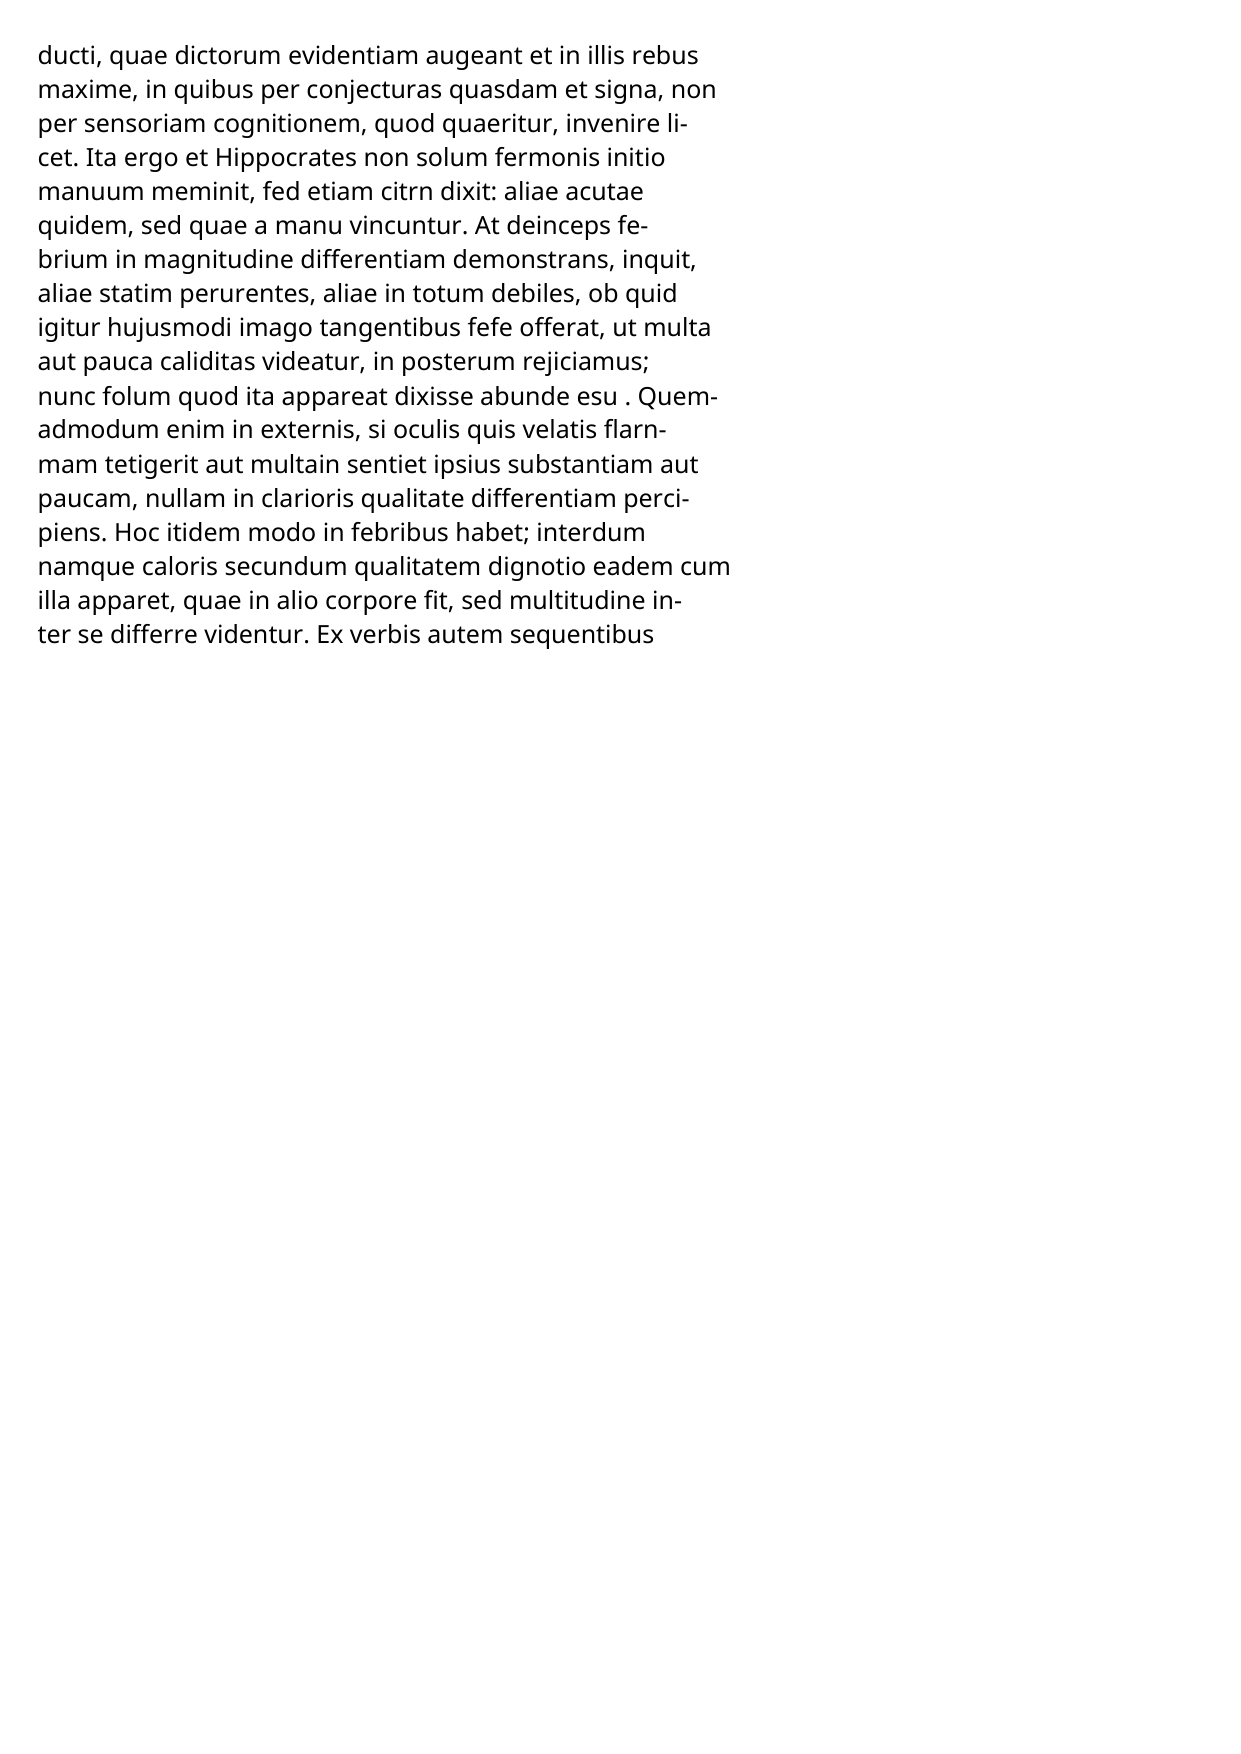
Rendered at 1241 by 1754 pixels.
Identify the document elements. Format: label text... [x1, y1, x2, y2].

text ducti, quae dictorum evidentiam augeant et in illis rebus maxime, in quibus per conjecturas quasdam et signa, non per sensoriam cognitionem, quod quaeritur, invenire li- cet. Ita ergo et Hippocrates non solum fermonis initio manuum meminit, fed etiam citrn dixit: aliae acutae quidem, sed quae a manu vincuntur. At deinceps fe- brium in magnitudine differentiam demonstrans, inquit, aliae statim perurentes, aliae in totum debiles, ob quid igitur hujusmodi imago tangentibus fefe offerat, ut multa aut pauca caliditas videatur, in posterum rejiciamus; nunc folum quod ita appareat dixisse abunde esu . Quem- admodum enim in externis, si oculis quis velatis flarn- mam tetigerit aut multain sentiet ipsius substantiam aut paucam, nullam in clarioris qualitate differentiam perci- piens. Hoc itidem modo in febribus habet; interdum namque caloris secundum qualitatem dignotio eadem cum illa apparet, quae in alio corpore fit, sed multitudine in- ter se differre videntur. Ex verbis autem sequentibus [37, 37, 1203, 651]
